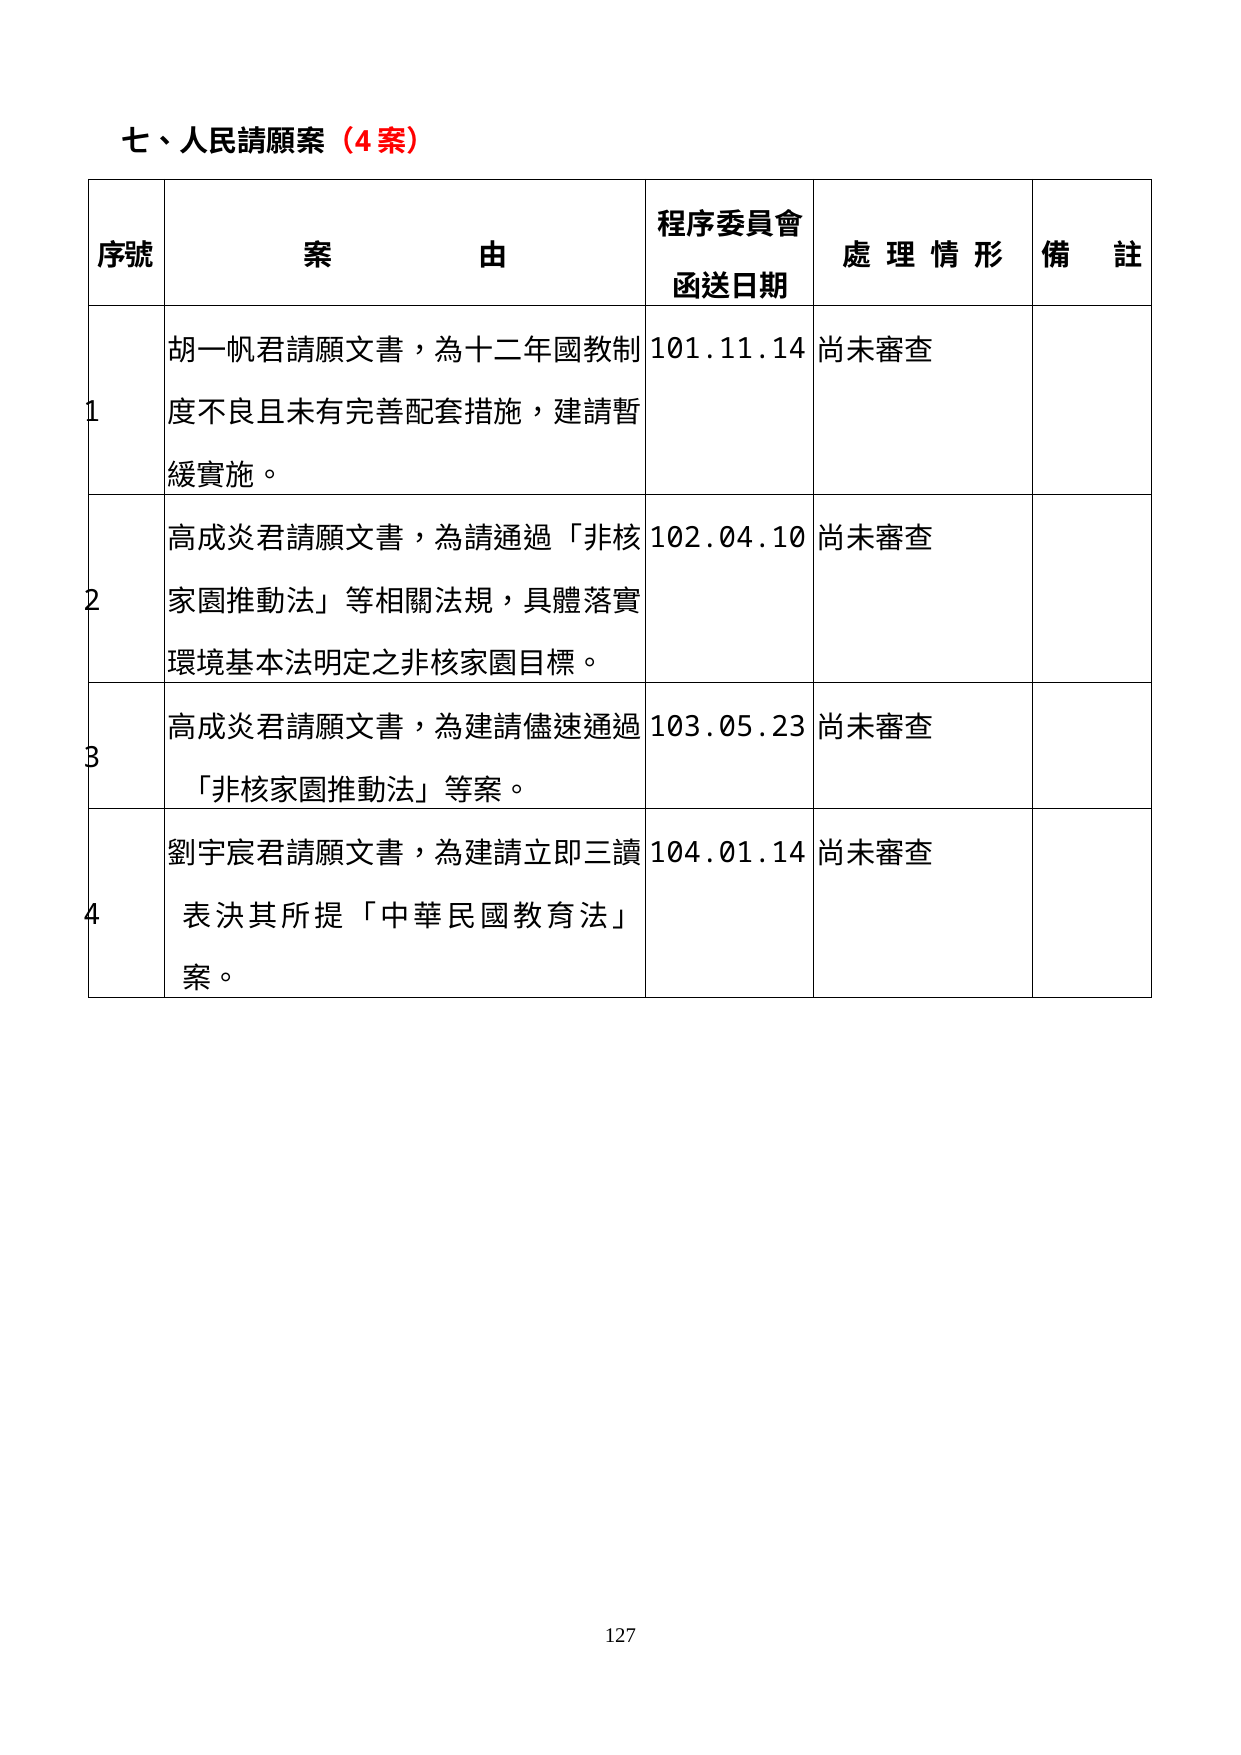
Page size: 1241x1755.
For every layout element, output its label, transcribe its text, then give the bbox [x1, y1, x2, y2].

table_cell [89, 748, 95, 755]
table_cell [1033, 306, 1151, 493]
table_cell [1033, 809, 1151, 997]
table_cell [89, 495, 164, 682]
table_cell 高成炎君請願文書，為請通過「非核家園推動法」等相關法規，具體落實環境基本法明定之非核家園目標。 [165, 495, 645, 682]
table_cell 胡一帆君請願文書，為十二年國教制度不良且未有完善配套措施，建請暫緩實施。 [165, 306, 645, 493]
text 七、人民請願案（4案） [89, 118, 1152, 160]
table_header 處 理 情 形 [814, 180, 1032, 305]
table_cell [89, 809, 164, 997]
table_header 程序委員會 函送日期 [646, 180, 813, 305]
table_cell 103.05.23 [646, 683, 813, 808]
table_cell [89, 683, 164, 808]
table_cell [89, 757, 96, 765]
table_cell 102.04.10 [646, 495, 813, 682]
table_cell 劉宇宸君請願文書，為建請立即三讀表決其所提「中華民國教育法」案。 [165, 809, 645, 997]
table_header 備 註 [1033, 180, 1151, 305]
table_cell 尚未審查 [814, 306, 1032, 493]
table_cell [89, 591, 95, 603]
table_cell 尚未審查 [814, 809, 1032, 997]
table_cell 尚未審查 [814, 683, 1032, 808]
table_cell [1033, 683, 1151, 808]
table_header 序號 [89, 180, 164, 305]
table_cell 高成炎君請願文書，為建請儘速通過「非核家園推動法」等案。 [165, 683, 645, 808]
table_cell [89, 306, 164, 493]
table_cell [1033, 495, 1151, 682]
table_cell 尚未審查 [814, 495, 1032, 682]
table_cell 104.01.14 [646, 809, 813, 997]
table_header 案 由 [165, 180, 645, 305]
table_cell 101.11.14 [646, 306, 813, 493]
table_cell [89, 906, 94, 917]
